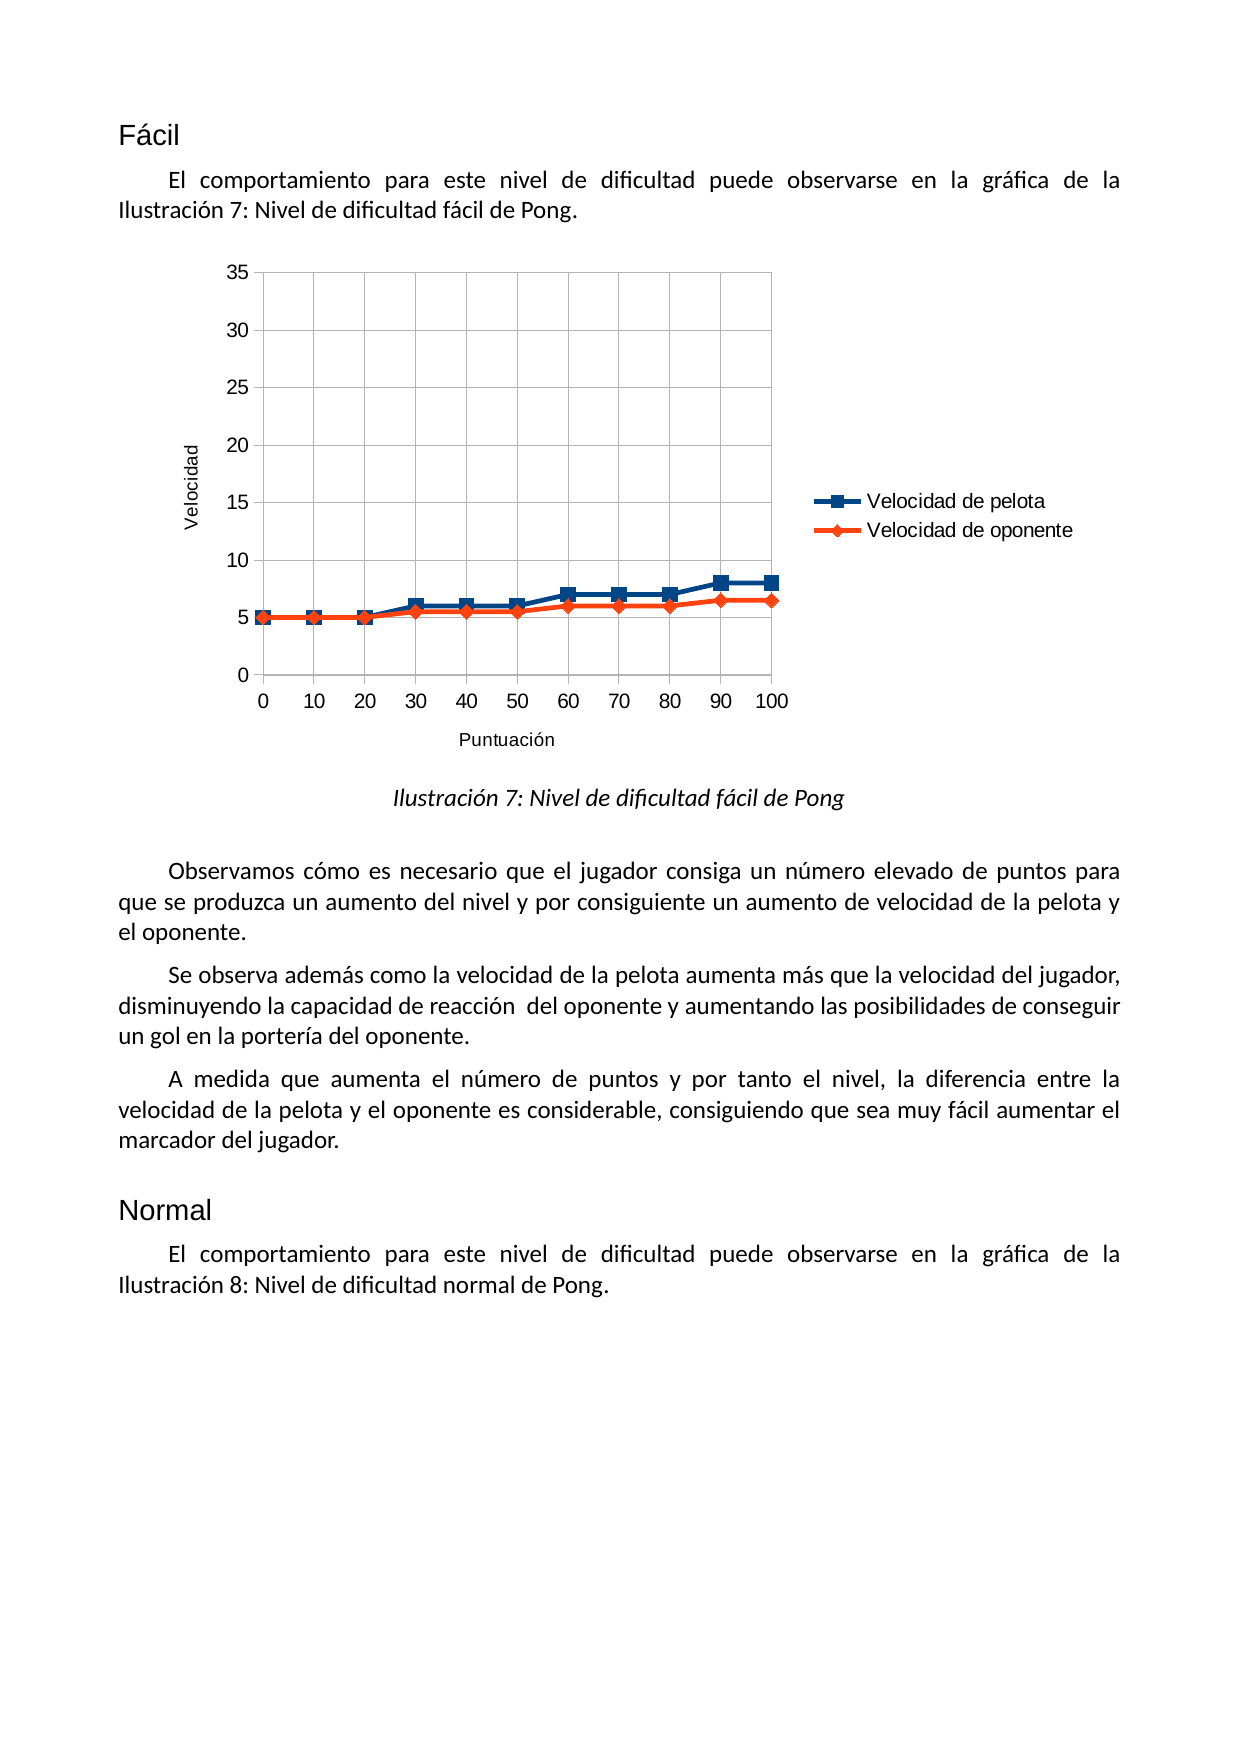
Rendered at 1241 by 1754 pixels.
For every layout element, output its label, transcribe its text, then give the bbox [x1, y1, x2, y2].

text El comportamiento para este nivel de dificultad puede observarse en la gráfica de la Ilustración 7: Nivel de dificultad fácil de Pong. [118, 164, 1122, 225]
text Ilustración 7: Nivel de dificultad fácil de Pong [148, 782, 1092, 812]
text Se observa además como la velocidad de la pelota aumenta más que la velocidad del jugador, disminuyendo la capacidad de reacción del oponente y aumentando las posibilidades de conseguir un gol en la portería del oponente. [118, 959, 1122, 1051]
subtitle Normal [118, 1192, 1122, 1226]
text Observamos cómo es necesario que el jugador consiga un número elevado de puntos para que se produzca un aumento del nivel y por consiguiente un aumento de velocidad de la pelota y el oponente. [118, 855, 1122, 947]
text A medida que aumenta el número de puntos y por tanto el nivel, la diferencia entre la velocidad de la pelota y el oponente es considerable, consiguiendo que sea muy fácil aumentar el marcador del jugador. [118, 1063, 1122, 1155]
subtitle Fácil [118, 118, 1122, 152]
text El comportamiento para este nivel de dificultad puede observarse en la gráfica de la Ilustración 8: Nivel de dificultad normal de Pong. [118, 1238, 1122, 1299]
